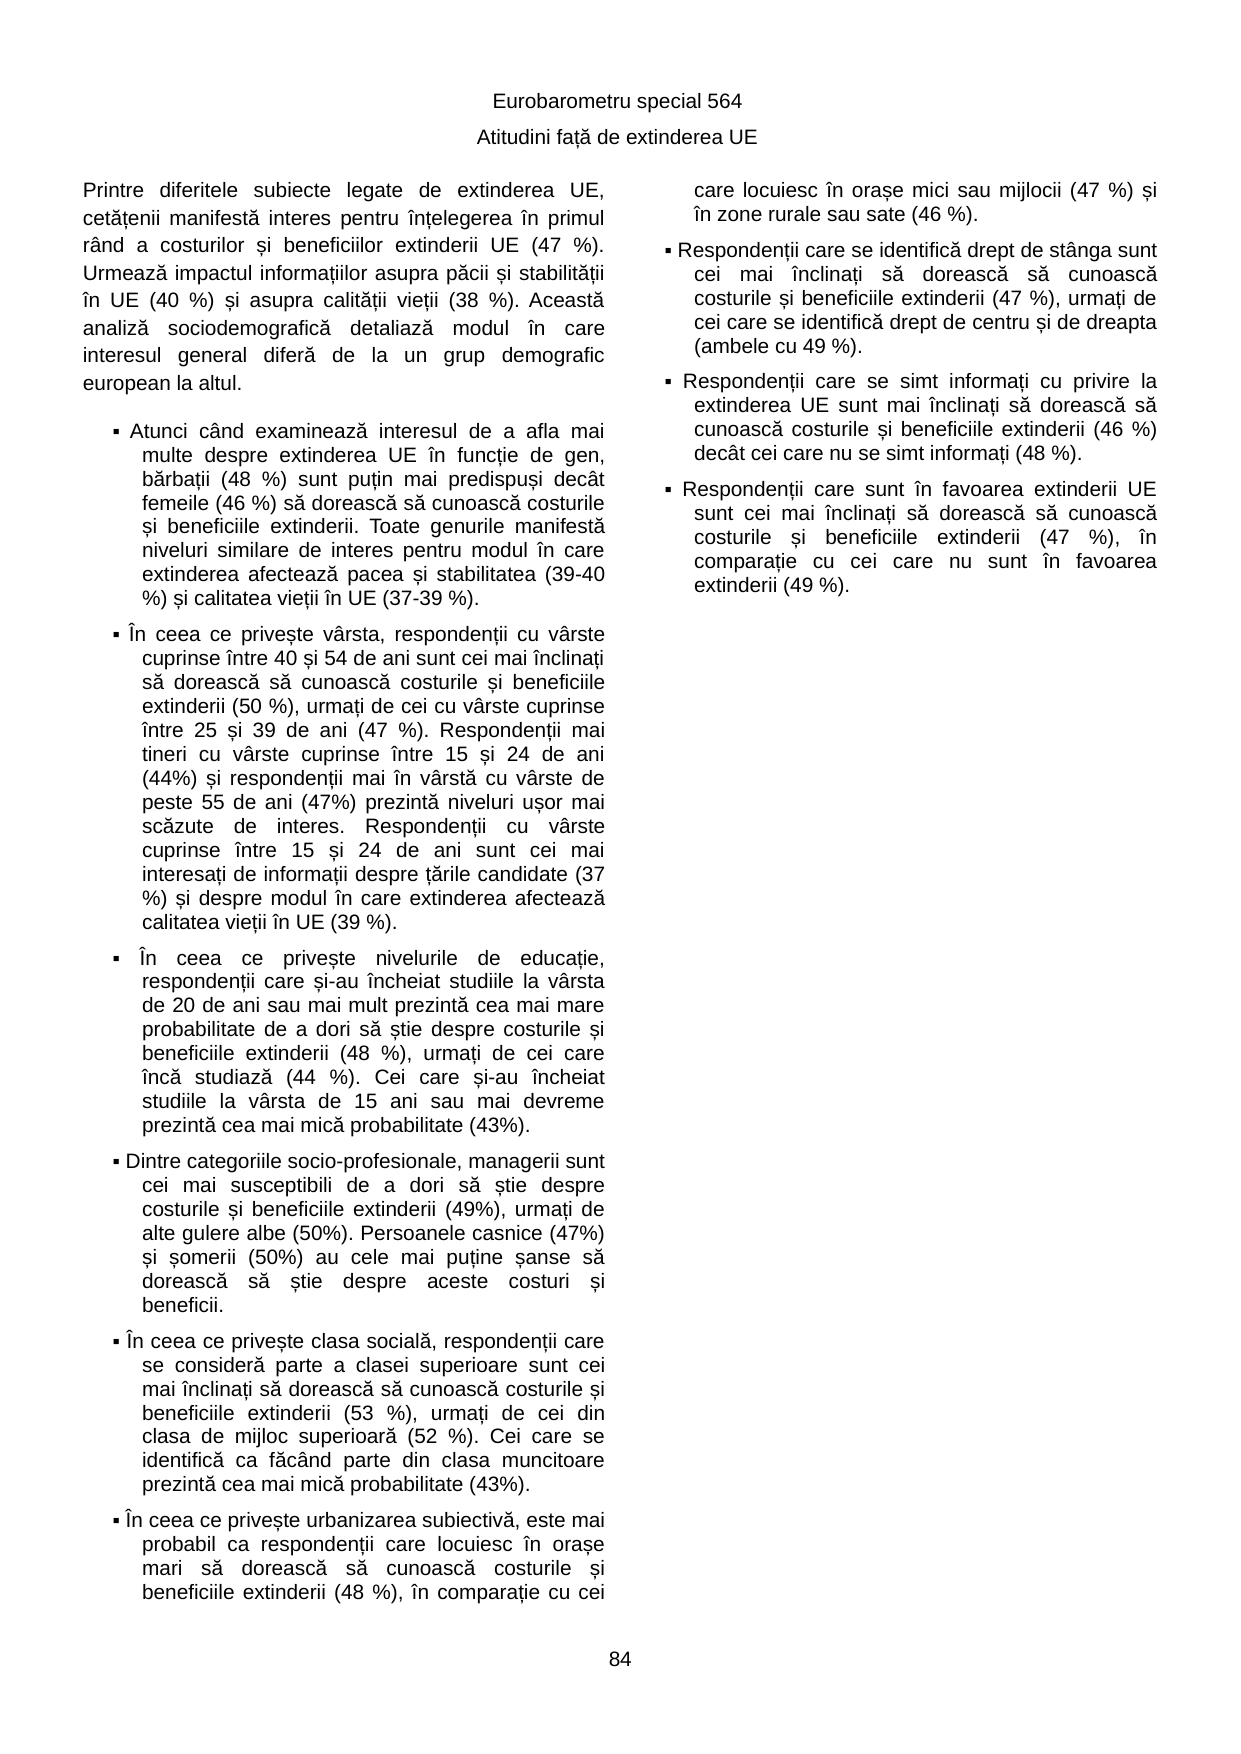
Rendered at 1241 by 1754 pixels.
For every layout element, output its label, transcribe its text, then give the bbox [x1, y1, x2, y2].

text ▪ În ceea ce privește nivelurile de educație, respondenții care și-au încheiat studiile la vârsta de 20 de ani sau mai mult prezintă cea mai mare probabilitate de a dori să știe despre costurile și beneficiile extinderii (48 %), urmați de cei care încă studiază (44 %). Cei care și-au încheiat studiile la vârsta de 15 ani sau mai devreme prezintă cea mai mică probabilitate (43%). [112, 945, 605, 1137]
text care locuiesc în orașe mici sau mijlocii (47 %) și în zone rurale sau sate (46 %). [664, 178, 1157, 226]
text Printre diferitele subiecte legate de extinderea UE, cetățenii manifestă interes pentru înțelegerea în primul rând a costurilor și beneficiilor extinderii UE (47 %). Urmează impactul informațiilor asupra păcii și stabilității în UE (40 %) și asupra calității vieții (38 %). Această analiză sociodemografică detaliază modul în care interesul general diferă de la un grup demografic european la altul. [83, 178, 605, 394]
text ▪ În ceea ce privește urbanizarea subiectivă, este mai probabil ca respondenții care locuiesc în orașe mari să dorească să cunoască costurile și beneficiile extinderii (48 %), în comparație cu cei [112, 1508, 605, 1604]
text ▪ Atunci când examinează interesul de a afla mai multe despre extinderea UE în funcție de gen, bărbații (48 %) sunt puțin mai predispuși decât femeile (46 %) să dorească să cunoască costurile și beneficiile extinderii. Toate genurile manifestă niveluri similare de interes pentru modul în care extinderea afectează pacea și stabilitatea (39-40 %) și calitatea vieții în UE (37-39 %). [112, 418, 605, 610]
text ▪ Dintre categoriile socio-profesionale, managerii sunt cei mai susceptibili de a dori să știe despre costurile și beneficiile extinderii (49%), urmați de alte gulere albe (50%). Persoanele casnice (47%) și șomerii (50%) au cele mai puține șanse să dorească să știe despre aceste costuri și beneficii. [112, 1149, 605, 1317]
text ▪ Respondenții care se simt informați cu privire la extinderea UE sunt mai înclinați să dorească să cunoască costurile și beneficiile extinderii (46 %) decât cei care nu se simt informați (48 %). [664, 369, 1157, 465]
text ▪ În ceea ce privește clasa socială, respondenții care se consideră parte a clasei superioare sunt cei mai înclinați să dorească să cunoască costurile și beneficiile extinderii (53 %), urmați de cei din clasa de mijloc superioară (52 %). Cei care se identifică ca făcând parte din clasa muncitoare prezintă cea mai mică probabilitate (43%). [112, 1328, 605, 1496]
text ▪ Respondenții care sunt în favoarea extinderii UE sunt cei mai înclinați să dorească să cunoască costurile și beneficiile extinderii (47 %), în comparație cu cei care nu sunt în favoarea extinderii (49 %). [664, 477, 1157, 597]
text ▪ Respondenții care se identifică drept de stânga sunt cei mai înclinați să dorească să cunoască costurile și beneficiile extinderii (47 %), urmați de cei care se identifică drept de centru și de dreapta (ambele cu 49 %). [664, 238, 1157, 357]
text ▪ În ceea ce privește vârsta, respondenții cu vârste cuprinse între 40 și 54 de ani sunt cei mai înclinați să dorească să cunoască costurile și beneficiile extinderii (50 %), urmați de cei cu vârste cuprinse între 25 și 39 de ani (47 %). Respondenții mai tineri cu vârste cuprinse între 15 și 24 de ani (44%) și respondenții mai în vârstă cu vârste de peste 55 de ani (47%) prezintă niveluri ușor mai scăzute de interes. Respondenții cu vârste cuprinse între 15 și 24 de ani sunt cei mai interesați de informații despre țările candidate (37 %) și despre modul în care extinderea afectează calitatea vieții în UE (39 %). [112, 622, 605, 933]
